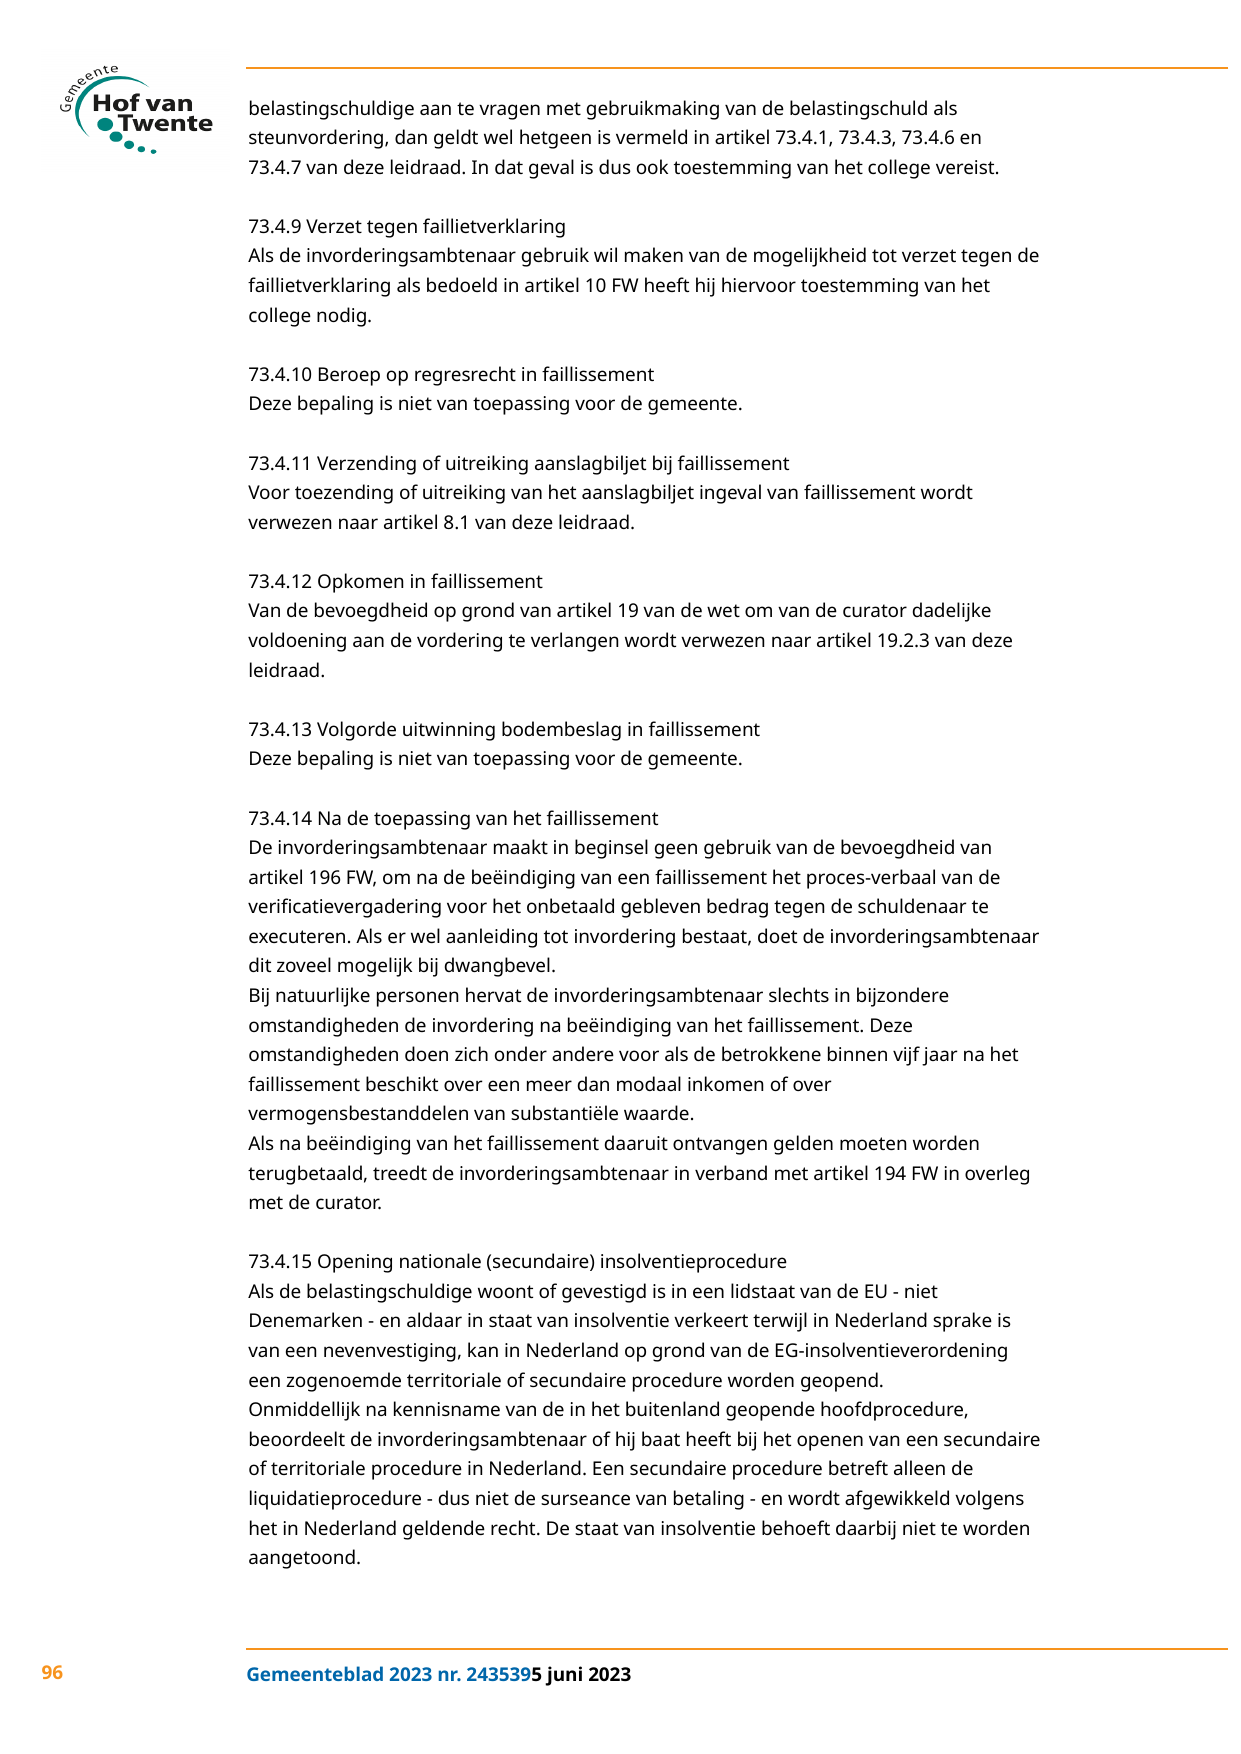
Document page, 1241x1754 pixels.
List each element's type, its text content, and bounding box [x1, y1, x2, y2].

text terugbetaald, treedt de invorderingsambtenaar in verband met artikel 194 FW in overleg [248, 1160, 1152, 1186]
text 73.4.11 Verzending of uitreiking aanslagbiljet bij faillissement [248, 450, 1152, 476]
text 73.4.12 Opkomen in faillissement [248, 568, 1152, 594]
text college nodig. [248, 302, 1152, 328]
text 73.4.13 Volgorde uitwinning bodembeslag in faillissement [248, 716, 1152, 742]
text 73.4.9 Verzet tegen faillietverklaring [248, 213, 1152, 239]
text 73.4.10 Beroep op regresrecht in faillissement [248, 361, 1152, 387]
text Van de bevoegdheid op grond van artikel 19 van de wet om van de curator dadelijke [248, 598, 1152, 623]
text Als na beëindiging van het faillissement daaruit ontvangen gelden moeten worden [248, 1130, 1152, 1156]
text Deze bepaling is niet van toepassing voor de gemeente. [248, 391, 1152, 416]
text steunvordering, dan geldt wel hetgeen is vermeld in artikel 73.4.1, 73.4.3, 73.4.6 en [248, 124, 1152, 150]
text een zogenoemde territoriale of secundaire procedure worden geopend. [248, 1367, 1152, 1393]
text verwezen naar artikel 8.1 van deze leidraad. [248, 509, 1152, 535]
text executeren. Als er wel aanleiding tot invordering bestaat, doet de invorderingsambtenaar [248, 923, 1152, 949]
text 73.4.15 Opening nationale (secundaire) insolventieprocedure [248, 1248, 1152, 1274]
text of territoriale procedure in Nederland. Een secundaire procedure betreft alleen de [248, 1456, 1152, 1481]
picture [41, 47, 231, 172]
text dit zoveel mogelijk bij dwangbevel. [248, 953, 1152, 978]
text leidraad. [248, 657, 1152, 683]
text 73.4.7 van deze leidraad. In dat geval is dus ook toestemming van het college vereist. [248, 154, 1152, 180]
text Deze bepaling is niet van toepassing voor de gemeente. [248, 746, 1152, 771]
text vermogensbestanddelen van substantiële waarde. [248, 1101, 1152, 1126]
text faillietverklaring als bedoeld in artikel 10 FW heeft hij hiervoor toestemming van het [248, 272, 1152, 298]
text liquidatieprocedure - dus niet de surseance van betaling - en wordt afgewikkeld volgens [248, 1485, 1152, 1511]
text omstandigheden doen zich onder andere voor als de betrokkene binnen vijf jaar na het [248, 1041, 1152, 1067]
text Bij natuurlijke personen hervat de invorderingsambtenaar slechts in bijzondere [248, 982, 1152, 1008]
text aangetoond. [248, 1544, 1152, 1570]
text Als de invorderingsambtenaar gebruik wil maken van de mogelijkheid tot verzet tegen de [248, 243, 1152, 268]
text artikel 196 FW, om na de beëindiging van een faillissement het proces-verbaal van de [248, 864, 1152, 890]
text Als de belastingschuldige woont of gevestigd is in een lidstaat van de EU - niet [248, 1278, 1152, 1304]
text Denemarken - en aldaar in staat van insolventie verkeert terwijl in Nederland sprake is [248, 1308, 1152, 1333]
text belastingschuldige aan te vragen met gebruikmaking van de belastingschuld als [248, 95, 1152, 121]
text beoordeelt de invorderingsambtenaar of hij baat heeft bij het openen van een secundaire [248, 1426, 1152, 1452]
text voldoening aan de vordering te verlangen wordt verwezen naar artikel 19.2.3 van deze [248, 627, 1152, 653]
text Voor toezending of uitreiking van het aanslagbiljet ingeval van faillissement wordt [248, 479, 1152, 505]
text van een nevenvestiging, kan in Nederland op grond van de EG-insolventieverordening [248, 1337, 1152, 1363]
text met de curator. [248, 1189, 1152, 1215]
text Onmiddellijk na kennisname van de in het buitenland geopende hoofdprocedure, [248, 1396, 1152, 1422]
text verificatievergadering voor het onbetaald gebleven bedrag tegen de schuldenaar te [248, 893, 1152, 919]
text faillissement beschikt over een meer dan modaal inkomen of over [248, 1071, 1152, 1097]
text het in Nederland geldende recht. De staat van insolventie behoeft daarbij niet te worden [248, 1515, 1152, 1541]
text De invorderingsambtenaar maakt in beginsel geen gebruik van de bevoegdheid van [248, 834, 1152, 860]
text omstandigheden de invordering na beëindiging van het faillissement. Deze [248, 1012, 1152, 1038]
text 73.4.14 Na de toepassing van het faillissement [248, 805, 1152, 831]
